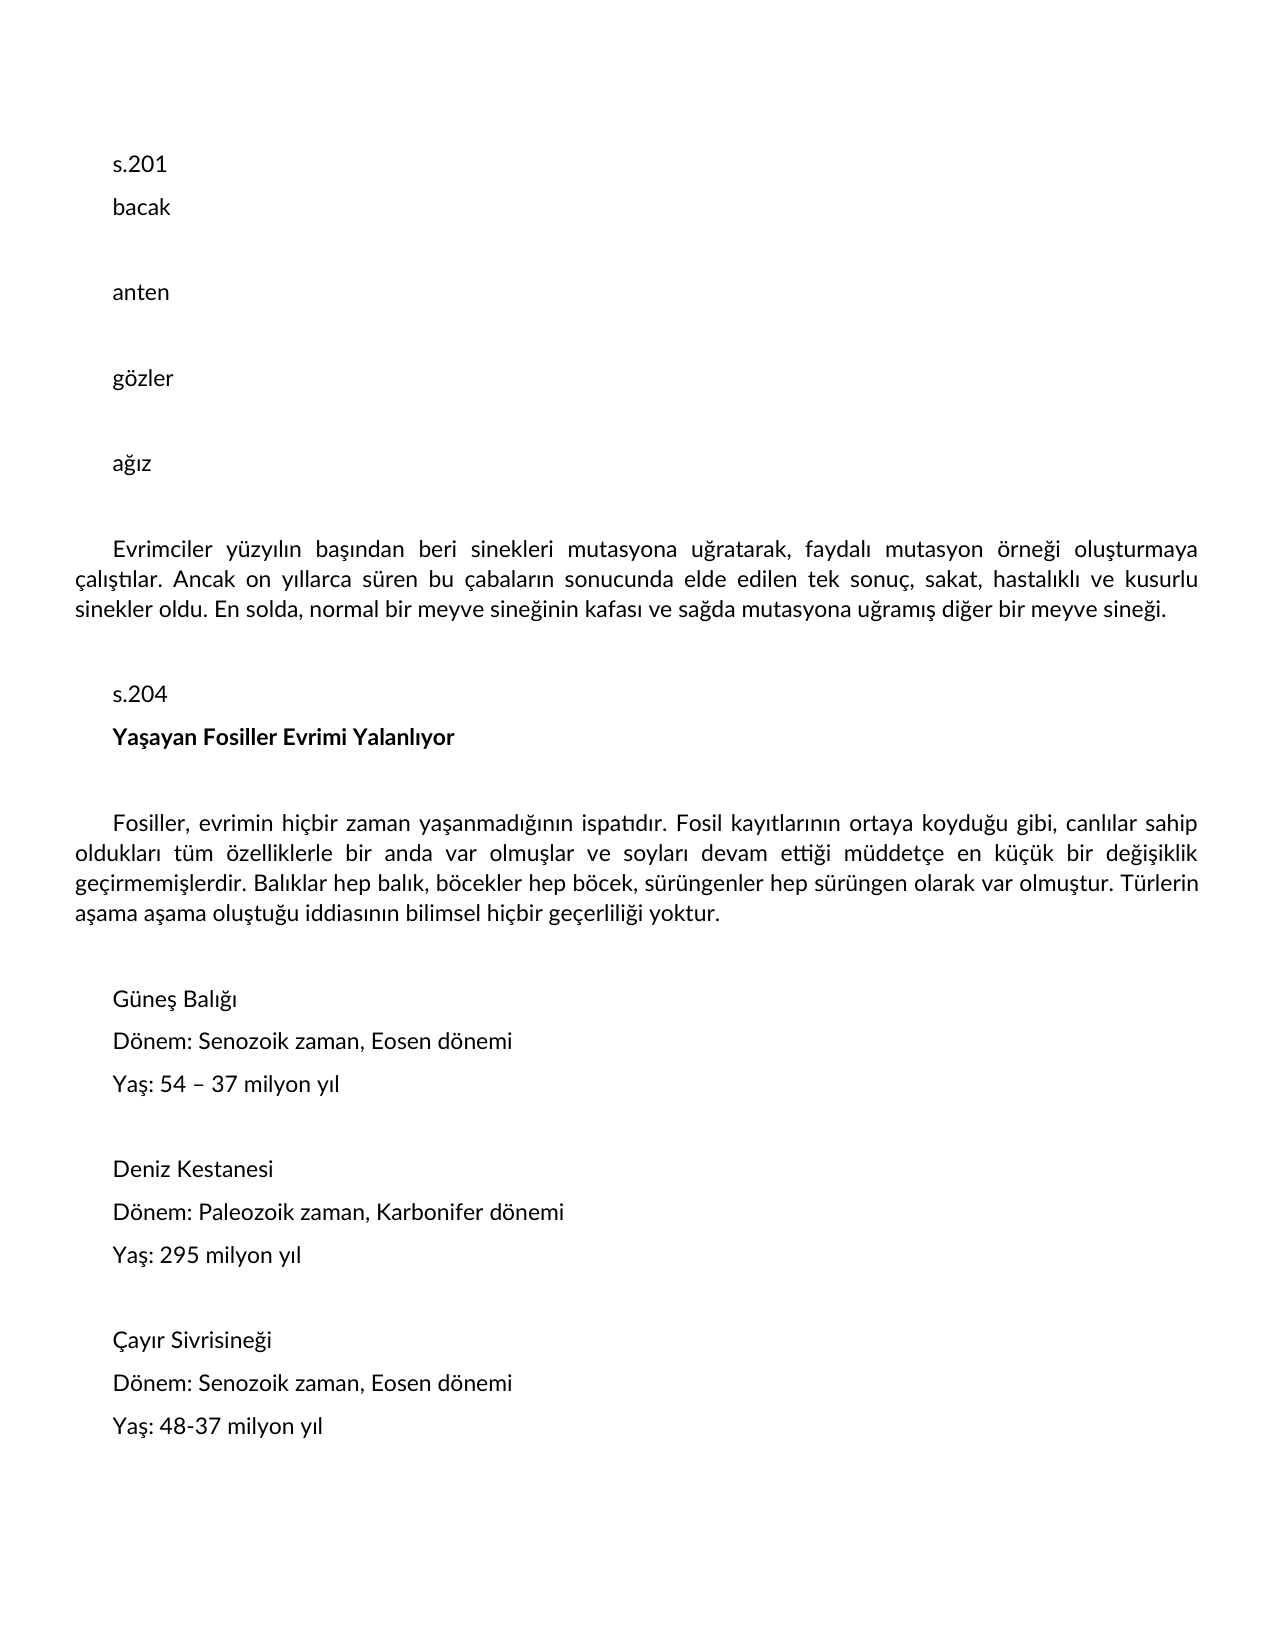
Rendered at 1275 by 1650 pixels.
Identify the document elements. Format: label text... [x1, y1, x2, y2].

text Dönem: Senozoik zaman, Eosen dönemi [75, 1369, 1200, 1396]
text Güneş Balığı [75, 984, 1200, 1012]
text Yaş: 295 milyon yıl [75, 1241, 1200, 1268]
text Deniz Kestanesi [75, 1155, 1200, 1183]
text Dönem: Senozoik zaman, Eosen dönemi [75, 1027, 1200, 1054]
text ağız [75, 449, 1200, 476]
text anten [75, 278, 1200, 306]
text Evrimciler yüzyılın başından beri sinekleri mutasyona uğratarak, faydalı mutasyon örneği oluşturmaya çalıştılar. Ancak on yıllarca süren bu çabaların sonucunda elde edilen tek sonuç, sakat, hastalıklı ve kusurlu sinekler oldu. En solda, normal bir meyve sineğinin kafası ve sağda mutasyona uğramış diğer bir meyve sineği. [75, 534, 1200, 622]
text Dönem: Paleozoik zaman, Karbonifer dönemi [75, 1198, 1200, 1225]
text Yaşayan Fosiller Evrimi Yalanlıyor [75, 723, 1200, 750]
text Yaş: 54 – 37 milyon yıl [75, 1070, 1200, 1097]
text bacak [75, 193, 1200, 220]
text Yaş: 48-37 milyon yıl [75, 1411, 1200, 1439]
text s.201 [75, 150, 1200, 177]
text gözler [75, 363, 1200, 391]
text s.204 [75, 680, 1200, 708]
text Fosiller, evrimin hiçbir zaman yaşanmadığının ispatıdır. Fosil kayıtlarının ortaya koyduğu gibi, canlılar sahip oldukları tüm özelliklerle bir anda var olmuşlar ve soyları devam ettiği müddetçe en küçük bir değişiklik geçirmemişlerdir. Balıklar hep balık, böcekler hep böcek, sürüngenler hep sürüngen olarak var olmuştur. Türlerin aşama aşama oluştuğu iddiasının bilimsel hiçbir geçerliliği yoktur. [75, 808, 1200, 926]
text Çayır Sivrisineği [75, 1326, 1200, 1353]
